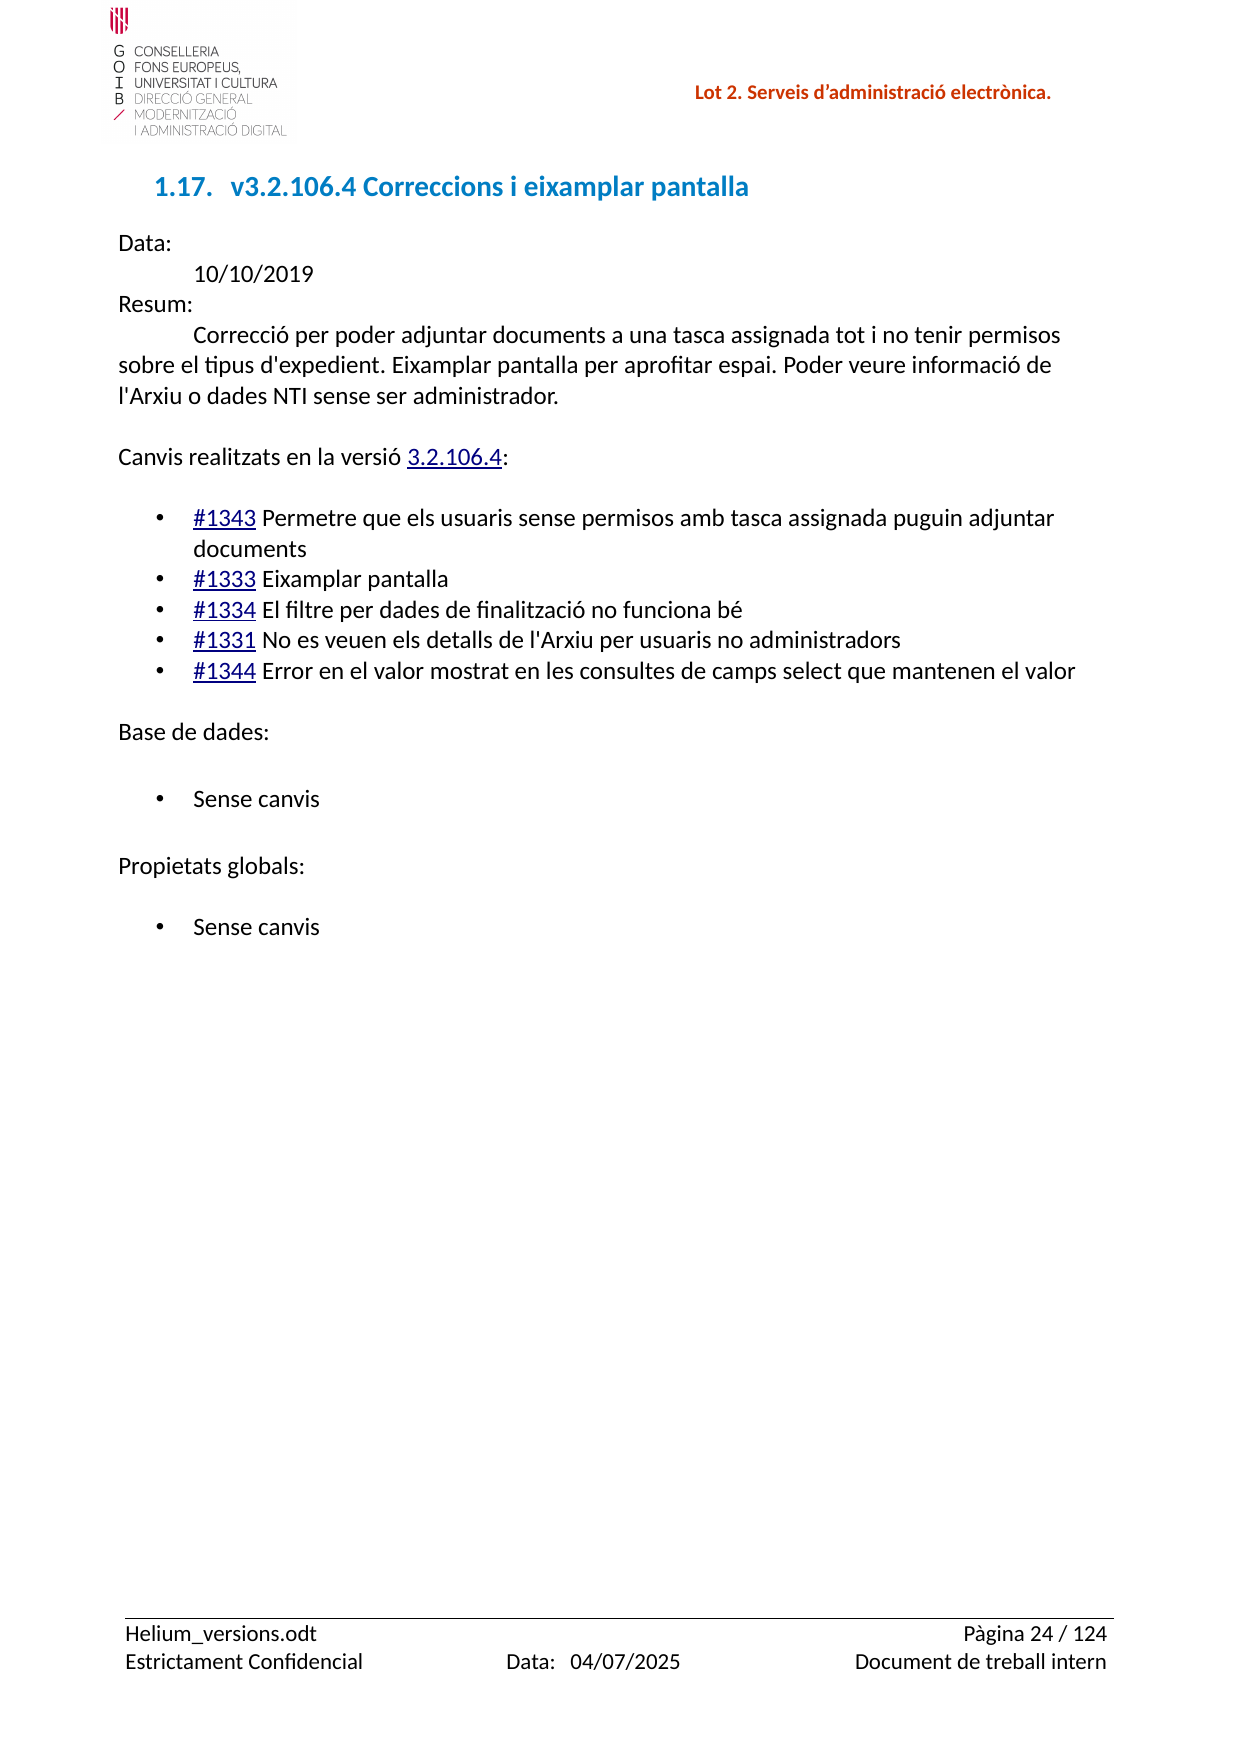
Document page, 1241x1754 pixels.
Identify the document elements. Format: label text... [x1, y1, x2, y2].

list #1334 El filtre per dades de finalització no funciona bé [156, 594, 1122, 624]
text Correcció per poder adjuntar documents a una tasca assignada tot i no tenir permisos sobre el tipus d'expedient. Eixamplar pantalla per aprofitar espai. Poder veure informació de l'Arxiu o dades NTI sense ser administrador. [118, 319, 1122, 411]
list #1344 Error en el valor mostrat en les consultes de camps select que mantenen el valor [156, 655, 1122, 685]
text Base de dades: [118, 716, 1122, 746]
text Resum: [118, 289, 1122, 319]
list #1333 Eixamplar pantalla [156, 563, 1122, 594]
text 10/10/2019 [118, 258, 1122, 289]
text Propietats globals: [118, 850, 1122, 880]
list Sense canvis [156, 911, 1122, 941]
subtitle v3.2.106.4 Correccions i eixamplar pantalla [153, 168, 1122, 204]
text Data: [118, 228, 1122, 258]
text Canvis realitzats en la versió 3.2.106.4: [118, 441, 1122, 472]
list #1343 Permetre que els usuaris sense permisos amb tasca assignada puguin adjuntar documents [156, 502, 1122, 563]
list Sense canvis [156, 783, 1122, 813]
list #1331 No es veuen els detalls de l'Arxiu per usuaris no administradors [156, 624, 1122, 655]
picture [100, 0, 297, 144]
